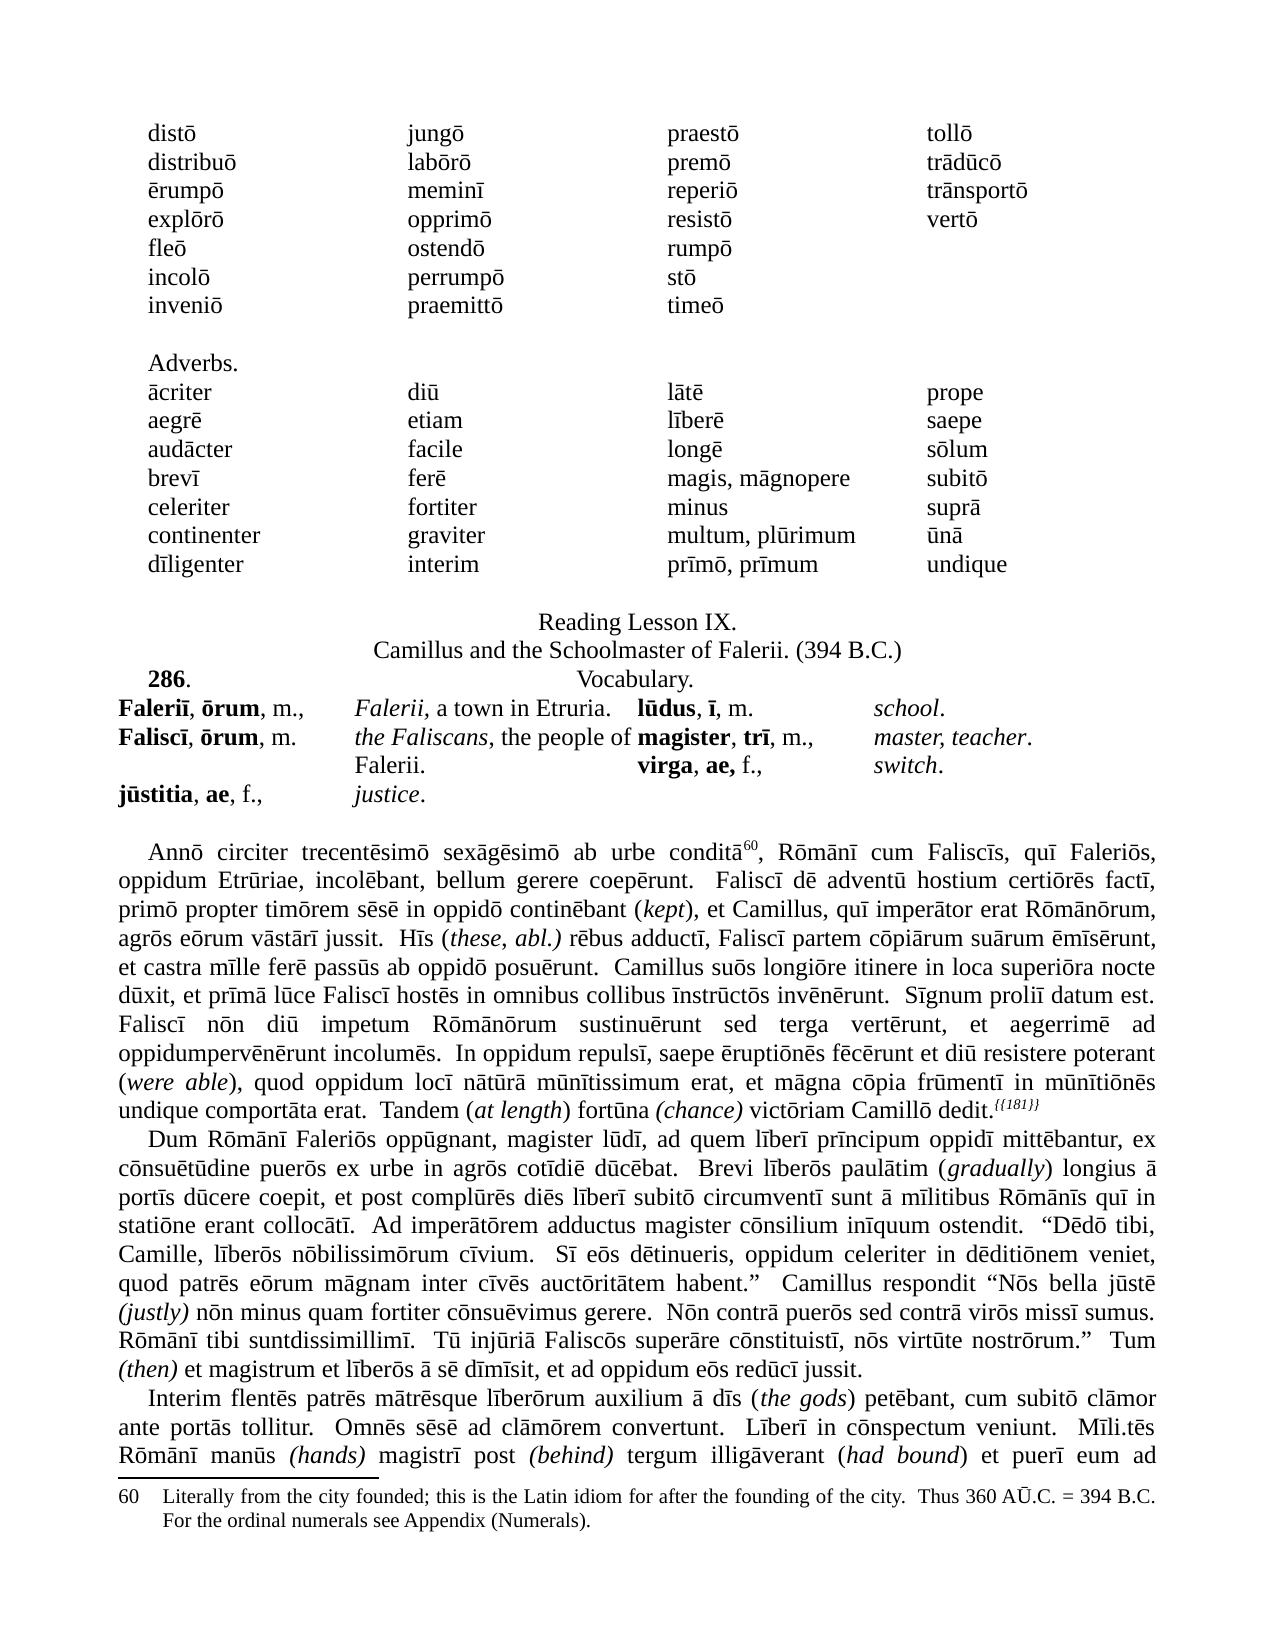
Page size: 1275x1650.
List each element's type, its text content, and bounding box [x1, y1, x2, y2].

text incolō [118, 262, 378, 291]
text diū [378, 377, 637, 406]
text lātē [637, 377, 897, 406]
text distō [118, 118, 378, 147]
text inveniō [118, 291, 378, 319]
text jūstitia, ae, f., justice. [118, 779, 637, 808]
text praemittō [378, 291, 637, 319]
text ūnā [897, 521, 1157, 549]
text ostendō [378, 233, 637, 262]
text perrumpō [378, 262, 637, 291]
text virga, ae, f., switch. [637, 751, 1157, 779]
text undique [897, 549, 1157, 578]
text distribuō [118, 147, 378, 176]
text Interim flentēs patrēs mātrēsque līberōrum auxilium ā dīs (the gods) petēbant, cum subitō clāmor ante portās tollitur. Omnēs sēsē ad clāmōrem convertunt. Līberī in cōnspectum veniunt. Mīli.tēs Rōmānī manūs (hands) magistrī post (behind) tergum illigāverant (had bound) et puerī eum ad [118, 1383, 1157, 1469]
text opprimō [378, 204, 637, 233]
text līberē [637, 406, 897, 434]
text brevī [118, 463, 378, 492]
text subitō [897, 463, 1157, 492]
text longē [637, 434, 897, 463]
text prope [897, 377, 1157, 406]
text praestō [637, 118, 897, 147]
text fleō [118, 233, 378, 262]
text etiam [378, 406, 637, 434]
text magis, māgnopere [637, 463, 897, 492]
text trānsportō [897, 176, 1157, 204]
text minus [637, 492, 897, 521]
text resistō [637, 204, 897, 233]
text saepe [897, 406, 1157, 434]
text aegrē [118, 406, 378, 434]
text ferē [378, 463, 637, 492]
text trādūcō [897, 147, 1157, 176]
text reperiō [637, 176, 897, 204]
text tollō [897, 118, 1157, 147]
text vertō [897, 204, 1157, 233]
text rumpō [637, 233, 897, 262]
text Annō circiter trecentēsimō sexāgēsimō ab urbe conditā, Rōmānī cum Faliscīs, quī Faleriōs, oppidum Etrūriae, incolēbant, bellum gerere coepērunt. Faliscī dē adventū hostium certiōrēs factī, primō propter timōrem sēsē in oppidō continēbant (kept), et Camillus, quī imperātor erat Rōmānōrum, agrōs eōrum vāstārī jussit. Hīs (these, abl.) rēbus adductī, Faliscī partem cōpiārum suārum ēmīsērunt, et castra mīlle ferē passūs ab oppidō posuērunt. Camillus suōs longiōre itinere in loca superiōra nocte dūxit, et prīmā lūce Faliscī hostēs in omnibus collibus īnstrūctōs invēnērunt. Sīgnum proliī datum est. Faliscī nōn diū impetum Rōmānōrum sustinuērunt sed terga vertērunt, et aegerrimē ad oppidumpervēnērunt incolumēs. In oppidum repulsī, saepe ēruptiōnēs fēcērunt et diū resistere poterant (were able), quod oppidum locī nātūrā mūnītissimum erat, et māgna cōpia frūmentī in mūnītiōnēs undique comportāta erat. Tandem (at length) fortūna (chance) victōriam Camillō dedit.{{181}} [118, 837, 1157, 1124]
text jungō [378, 118, 637, 147]
text Dum Rōmānī Faleriōs oppūgnant, magister lūdī, ad quem līberī prīncipum oppidī mittēbantur, ex cōnsuētūdine puerōs ex urbe in agrōs cotīdiē dūcēbat. Brevi līberōs paulātim (gradually) longius ā portīs dūcere coepit, et post complūrēs diēs līberī subitō circumventī sunt ā mīlitibus Rōmānīs quī in statiōne erant collocātī. Ad imperātōrem adductus magister cōnsilium inīquum ostendit. “Dēdō tibi, Camille, līberōs nōbilissimōrum cīvium. Sī eōs dētinueris, oppidum celeriter in dēditiōnem veniet, quod patrēs eōrum māgnam inter cīvēs auctōritātem habent.” Camillus respondit “Nōs bella jūstē (justly) nōn minus quam fortiter cōnsuēvimus gerere. Nōn contrā puerōs sed contrā virōs missī sumus. Rōmānī tibi suntdissimillimī. Tū injūriā Faliscōs superāre cōnstituistī, nōs virtūte nostrōrum.” Tum (then) et magistrum et līberōs ā sē dīmīsit, et ad oppidum eōs redūcī jussit. [118, 1124, 1157, 1383]
text timeō [637, 291, 897, 319]
text lūdus, ī, m. school. [637, 693, 1157, 722]
text stō [637, 262, 897, 291]
text prīmō, prīmum [637, 549, 897, 578]
text audācter [118, 434, 378, 463]
text Camillus and the Schoolmaster of Falerii. (394 B.C.) [118, 636, 1157, 664]
text suprā [897, 492, 1157, 521]
text Adverbs. [118, 348, 1157, 377]
text 286. Vocabulary. [118, 664, 1157, 693]
text ācriter [118, 377, 378, 406]
text magister, trī, m., master, teacher. [637, 722, 1157, 751]
text facile [378, 434, 637, 463]
text Reading Lesson IX. [118, 607, 1157, 636]
text ērumpō [118, 176, 378, 204]
text Faliscī, ōrum, m. the Faliscans, the people of Falerii. [118, 722, 637, 779]
text explōrō [118, 204, 378, 233]
text celeriter [118, 492, 378, 521]
text meminī [378, 176, 637, 204]
text premō [637, 147, 897, 176]
text Literally from the city founded; this is the Latin idiom for after the founding of the city. Thus 360 AŪ.C. = 394 B.C. For the ordinal numerals see Appendix (Numerals). [118, 1484, 1157, 1532]
text continenter [118, 521, 378, 549]
text interim [378, 549, 637, 578]
text dīligenter [118, 549, 378, 578]
text multum, plūrimum [637, 521, 897, 549]
text graviter [378, 521, 637, 549]
text Faleriī, ōrum, m., Falerii, a town in Etruria. [118, 693, 637, 722]
text fortiter [378, 492, 637, 521]
text labōrō [378, 147, 637, 176]
text sōlum [897, 434, 1157, 463]
